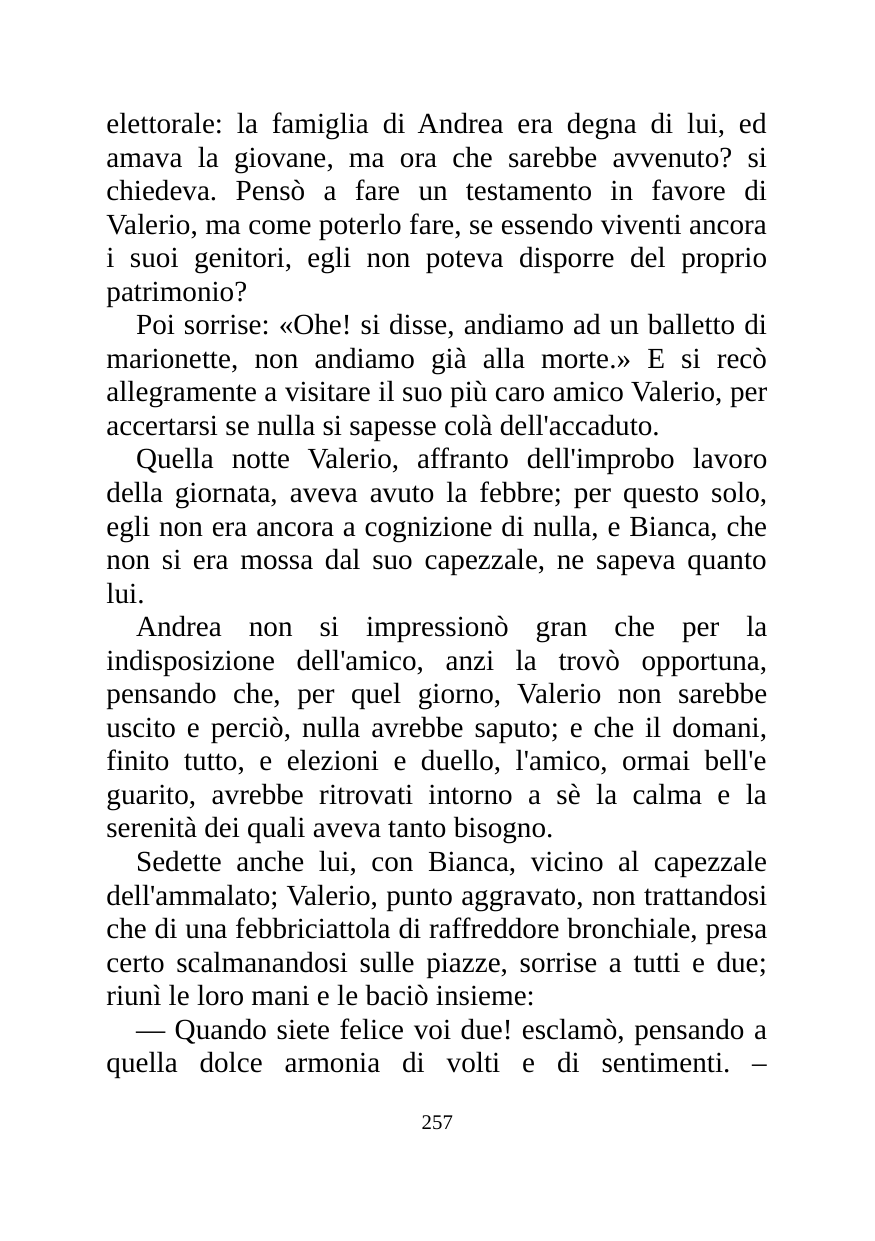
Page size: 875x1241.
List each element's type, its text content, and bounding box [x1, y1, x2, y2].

text elettorale: la famiglia di Andrea era degna di lui, ed amava la giovane, ma ora che sarebbe avvenuto? si chiedeva. Pensò a fare un testamento in favore di Valerio, ma come poterlo fare, se essendo viventi ancora i suoi genitori, egli non poteva disporre del proprio patrimonio? [106, 106, 768, 307]
text Andrea non si impressionò gran che per la indisposizione dell'amico, anzi la trovò opportuna, pensando che, per quel giorno, Valerio non sarebbe uscito e perciò, nulla avrebbe saputo; e che il domani, finito tutto, e elezioni e duello, l'amico, ormai bell'e guarito, avrebbe ritrovati intorno a sè la calma e la serenità dei quali aveva tanto bisogno. [106, 609, 768, 844]
text — Quando siete felice voi due! esclamò, pensando a quella dolce armonia di volti e di sentimenti. – [106, 1012, 768, 1079]
text Quella notte Valerio, affranto dell'improbo lavoro della giornata, aveva avuto la febbre; per questo solo, egli non era ancora a cognizione di nulla, e Bianca, che non si era mossa dal suo capezzale, ne sapeva quanto lui. [106, 442, 768, 609]
text Poi sorrise: «Ohe! si disse, andiamo ad un balletto di marionette, non andiamo già alla morte.» E si recò allegramente a visitare il suo più caro amico Valerio, per accertarsi se nulla si sapesse colà dell'accaduto. [106, 307, 768, 442]
text Sedette anche lui, con Bianca, vicino al capezzale dell'ammalato; Valerio, punto aggravato, non trattandosi che di una febbriciattola di raffreddore bronchiale, presa certo scalmanandosi sulle piazze, sorrise a tutti e due; riunì le loro mani e le baciò insieme: [106, 844, 768, 1012]
